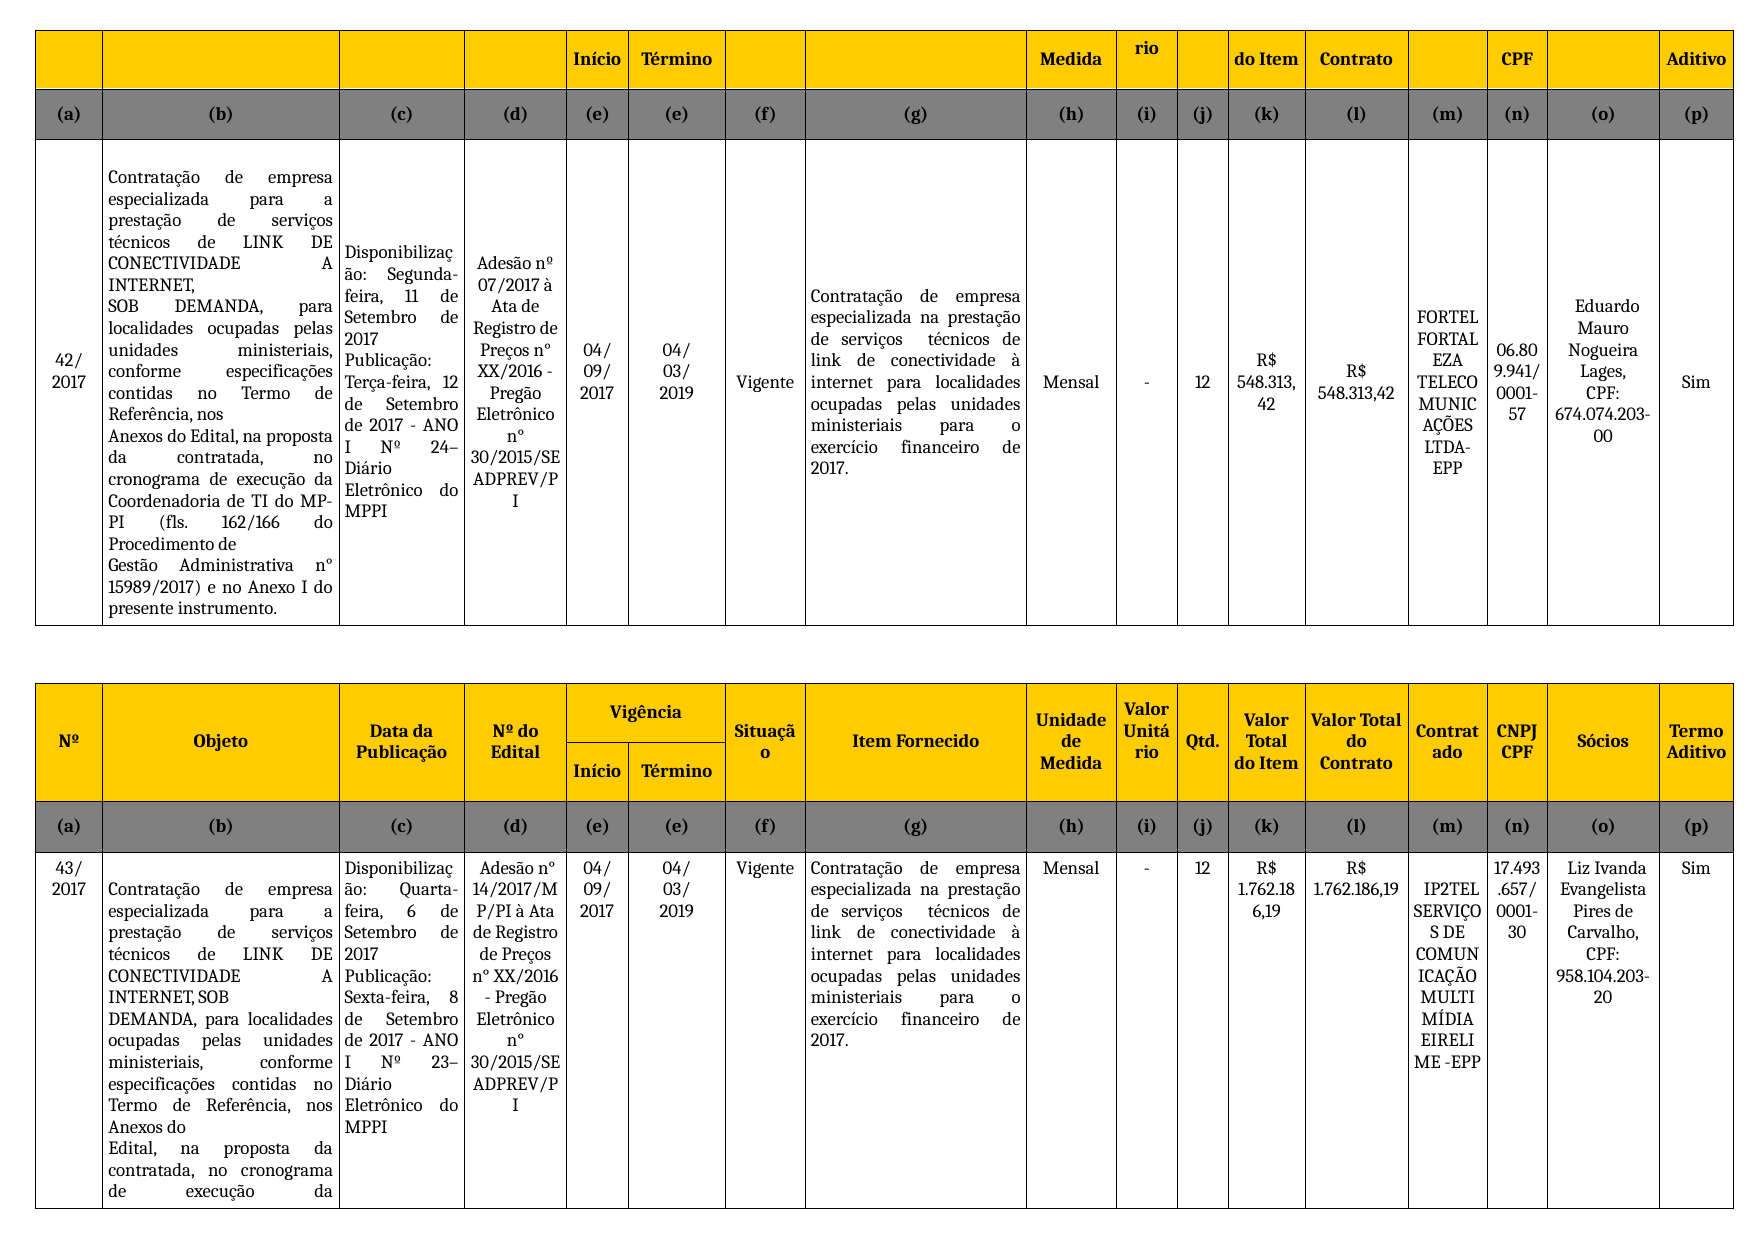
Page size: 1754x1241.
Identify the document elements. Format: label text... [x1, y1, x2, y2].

table_header Medida [1027, 31, 1116, 88]
table_cell (d) [465, 802, 566, 852]
table_cell R$ 1.762.186,19 [1306, 853, 1408, 1208]
table_cell R$ 1.762.186,19 [1229, 853, 1305, 1208]
table_cell Liz Ivanda Evangelista Pires de Carvalho, CPF: 958.104.203-20 [1548, 853, 1659, 1208]
table_cell (n) [1488, 90, 1547, 139]
table_cell (a) [36, 802, 102, 852]
table_header Item Fornecido [806, 684, 1026, 801]
table_cell Adesão n° 14/2017/MP/PI à Ata de Registro de Preços n° XX/2016 - Pregão Eletrônico n° 30/2015/SEADPREV/PI [465, 853, 566, 1208]
table_cell (n) [1488, 802, 1547, 852]
table_cell Término [629, 743, 725, 801]
table_header Sócios [1548, 684, 1659, 801]
table_header Qtd. [1178, 684, 1228, 801]
table_header [1409, 31, 1487, 88]
table_header Vigência [567, 684, 725, 742]
table_cell 42/ 2017 [36, 140, 102, 625]
table_header [726, 31, 805, 88]
table_cell (c) [340, 802, 464, 852]
table_cell (e) [567, 90, 628, 139]
table_cell Mensal [1027, 853, 1116, 1208]
table_cell (o) [1548, 90, 1659, 139]
table_header do Item [1229, 31, 1305, 88]
table_cell 04/ 09/ 2017 [567, 140, 628, 625]
table_cell (p) [1660, 802, 1733, 852]
table_header [103, 31, 339, 88]
table_header Contratado [1409, 684, 1487, 801]
table_cell Mensal [1027, 140, 1116, 625]
table_header CNPJ CPF [1488, 684, 1547, 801]
table_cell Vigente [726, 853, 805, 1208]
table_header Contrato [1306, 31, 1408, 88]
table_cell (e) [567, 802, 628, 852]
table_cell (f) [726, 802, 805, 852]
table_cell R$ 548.313,42 [1229, 140, 1305, 625]
table_cell Contratação de empresa especializada para a prestação de serviços técnicos de LINK DE CONECTIVIDADE A INTERNET, SOB DEMANDA, para localidades ocupadas pelas unidades ministeriais, conforme especificações contidas no Termo de Referência, nos Anexos do Edital, na proposta da contratada, no cronograma de execução da Coordenadoria de TI do MP-PI (fls. 162/166 do Procedimento de Gestão Administrativa n° 15989/2017) e no Anexo I do presente instrumento. [103, 140, 339, 625]
table_cell Contratação de empresa especializada na prestação de serviços técnicos de link de conectividade à internet para localidades ocupadas pelas unidades ministeriais para o exercício financeiro de 2017. [806, 853, 1026, 1208]
table_cell Contratação de empresa especializada na prestação de serviços técnicos de link de conectividade à internet para localidades ocupadas pelas unidades ministeriais para o exercício financeiro de 2017. [806, 140, 1026, 625]
table_cell (g) [806, 802, 1026, 852]
table_cell (f) [726, 90, 805, 139]
table_header Unidade de Medida [1027, 684, 1116, 801]
table_header Valor Unitário [1117, 684, 1177, 801]
table_cell (k) [1229, 802, 1305, 852]
table_cell (g) [806, 90, 1026, 139]
table_cell 04/ 03/ 2019 [629, 140, 725, 625]
table_cell Sim [1660, 853, 1733, 1208]
table_cell (d) [465, 90, 566, 139]
table_header Termo Aditivo [1660, 684, 1733, 801]
table_cell (i) [1117, 90, 1177, 139]
table_cell 17.493.657/0001-30 [1488, 853, 1547, 1208]
table_header [1178, 31, 1228, 88]
table_header Nº do Edital [465, 684, 566, 801]
table_cell 43/ 2017 [36, 853, 102, 1208]
table_cell (j) [1178, 802, 1228, 852]
table_cell (k) [1229, 90, 1305, 139]
table_cell (m) [1409, 90, 1487, 139]
table_header [36, 31, 102, 88]
table_cell (a) [36, 90, 102, 139]
table_cell (i) [1117, 802, 1177, 852]
table_cell Disponibilização: Segunda-feira, 11 de Setembro de 2017 Publicação: Terça-feira, 12 de Setembro de 2017 - ANO I Nº 24– Diário Eletrônico do MPPI [340, 140, 464, 625]
table_header CPF [1488, 31, 1547, 88]
table_header Situação [726, 684, 805, 801]
table_cell IP2TEL SERVIÇOS DE COMUNICAÇÃO MULTIMÍDIA EIRELI ME -EPP [1409, 853, 1487, 1208]
table_header [340, 31, 464, 88]
table_cell (m) [1409, 802, 1487, 852]
table_cell Adesão nº 07/2017 à Ata de Registro de Preços n° XX/2016 - Pregão Eletrônico n° 30/2015/SEADPREV/PI [465, 140, 566, 625]
table_cell Término [629, 31, 725, 88]
table_cell (l) [1306, 802, 1408, 852]
table_cell 12 [1178, 140, 1228, 625]
table_cell (h) [1027, 90, 1116, 139]
table_cell (p) [1660, 90, 1733, 139]
table_cell 04/ 09/ 2017 [567, 853, 628, 1208]
table_cell - [1117, 140, 1177, 625]
table_header Valor Total do Contrato [1306, 684, 1408, 801]
table_header Valor Total do Item [1229, 684, 1305, 801]
table_cell Vigente [726, 140, 805, 625]
table_cell Início [567, 31, 628, 88]
table_cell Eduardo Mauro Nogueira Lages, CPF: 674.074.203-00 [1548, 140, 1659, 625]
table_cell 06.809.941/0001-57 [1488, 140, 1547, 625]
table_cell 12 [1178, 853, 1228, 1208]
table_header Data da Publicação [340, 684, 464, 801]
table_cell (c) [340, 90, 464, 139]
table_cell (h) [1027, 802, 1116, 852]
table_cell - [1117, 853, 1177, 1208]
table_header [465, 31, 566, 88]
table_cell (j) [1178, 90, 1228, 139]
table_header Aditivo [1660, 31, 1733, 88]
table_header [806, 31, 1026, 88]
table_cell Disponibilização: Quarta-feira, 6 de Setembro de 2017 Publicação: Sexta-feira, 8 de Setembro de 2017 - ANO I Nº 23– Diário Eletrônico do MPPI [340, 853, 464, 1208]
table_header Objeto [103, 684, 339, 801]
table_cell (e) [629, 802, 725, 852]
table_cell (b) [103, 90, 339, 139]
table_header [1548, 31, 1659, 88]
table_cell FORTEL FORTALEZA TELECOMUNICAÇÕES LTDA-EPP [1409, 140, 1487, 625]
table_cell (e) [629, 90, 725, 139]
table_cell (b) [103, 802, 339, 852]
table_cell R$ 548.313,42 [1306, 140, 1408, 625]
table_cell 04/ 03/ 2019 [629, 853, 725, 1208]
table_header Nº [36, 684, 102, 801]
table_header rio [1117, 31, 1177, 88]
table_cell Sim [1660, 140, 1733, 625]
table_cell (l) [1306, 90, 1408, 139]
table_cell Contratação de empresa especializada para a prestação de serviços técnicos de LINK DE CONECTIVIDADE A INTERNET, SOB DEMANDA, para localidades ocupadas pelas unidades ministeriais, conforme especificações contidas no Termo de Referência, nos Anexos do Edital, na proposta da contratada, no cronograma de execução da [103, 853, 339, 1208]
table_cell Início [567, 743, 628, 801]
table_cell (o) [1548, 802, 1659, 852]
